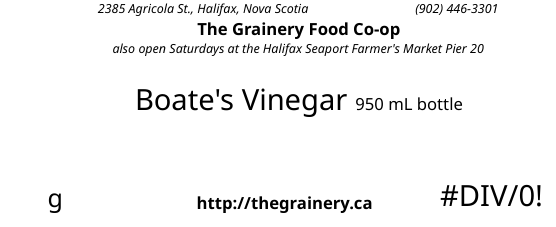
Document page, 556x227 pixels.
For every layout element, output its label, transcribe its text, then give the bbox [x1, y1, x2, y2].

table_cell http://thegrainery.ca [153, 175, 416, 214]
table_cell g [47, 175, 153, 214]
table_cell #DIV/0! [416, 175, 550, 214]
table_header 2385 Agricola St., Halifax, Nova Scotia (902) 446-3301 The Grainery Food Co-op also open Saturdays at the Halifax Seaport Farmer's Market Pier 20 [47, 0, 550, 57]
table_cell Boate's Vinegar 950 mL bottle [47, 57, 550, 175]
